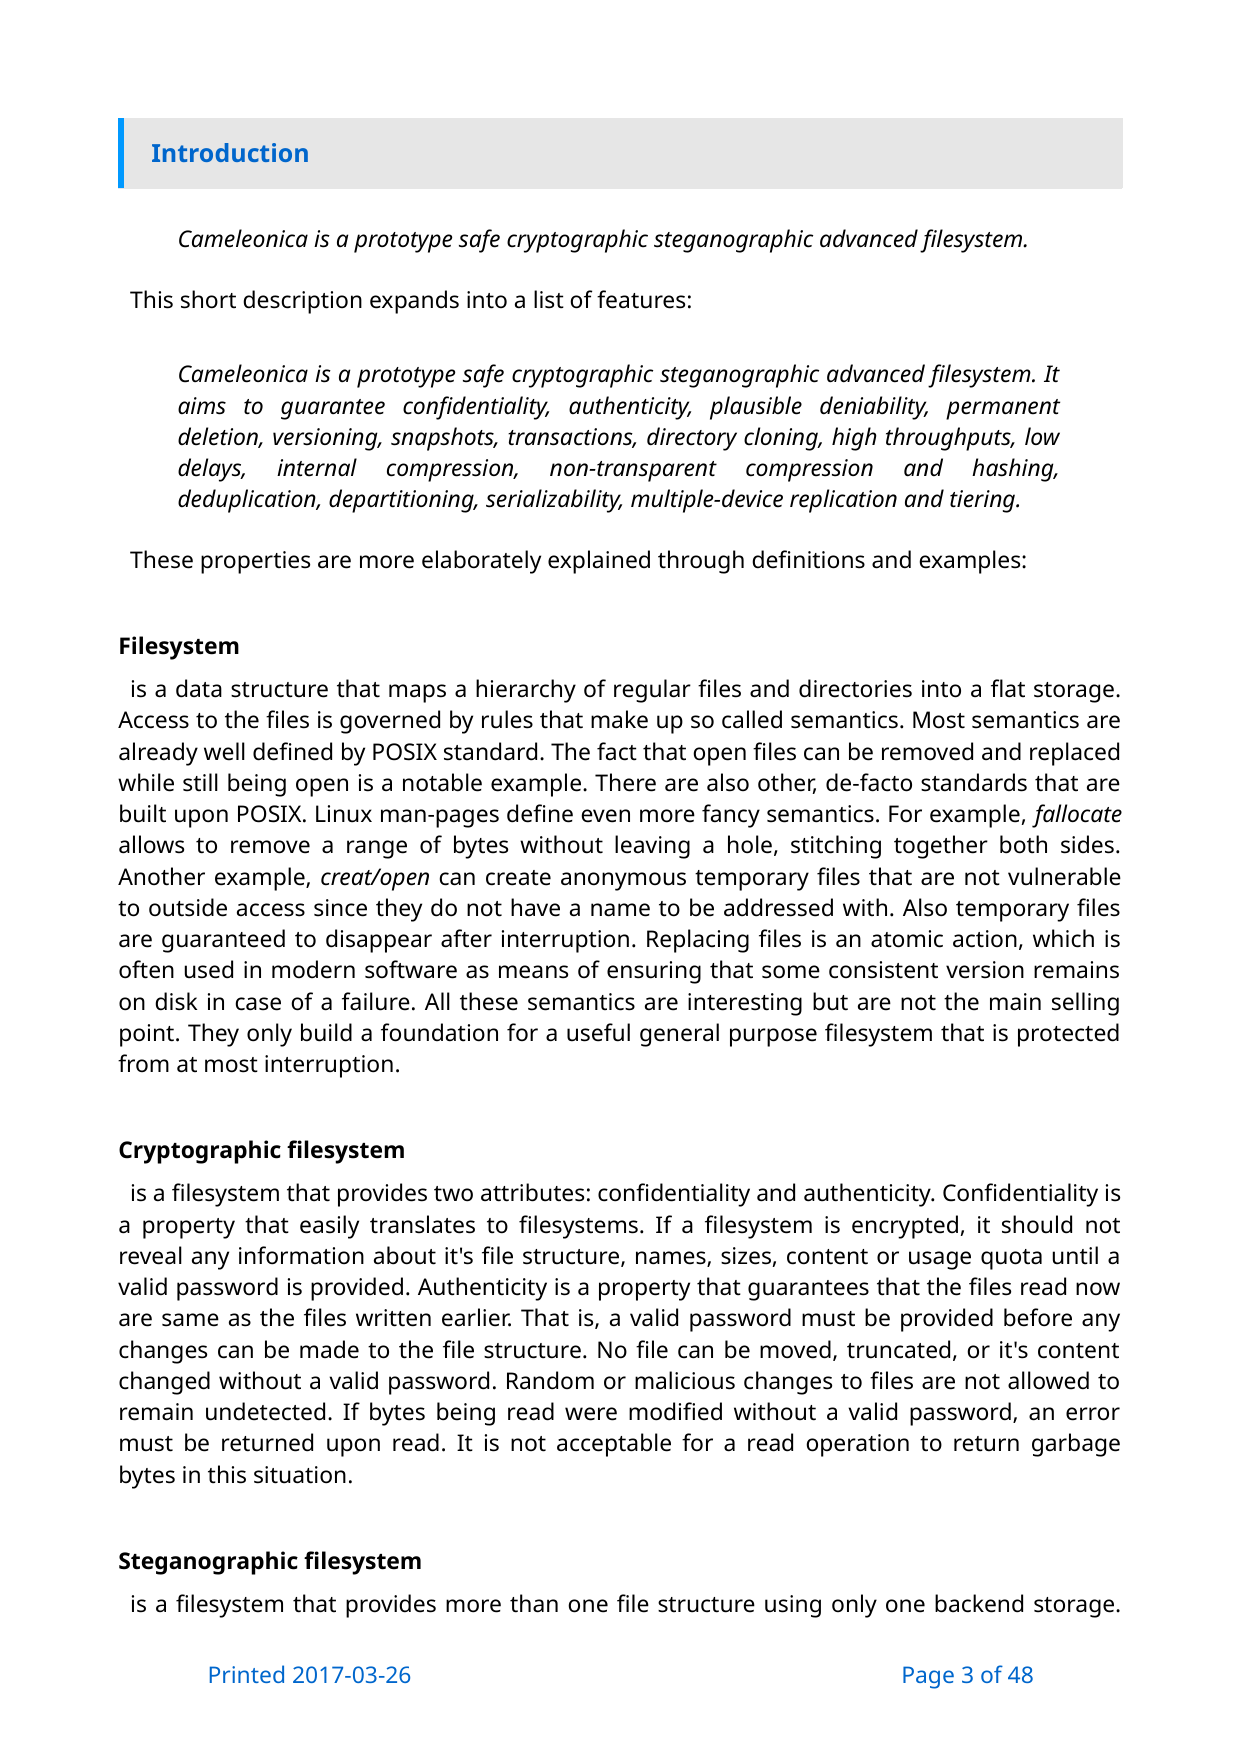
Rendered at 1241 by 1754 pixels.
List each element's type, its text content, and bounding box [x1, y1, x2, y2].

text is a filesystem that provides two attributes: confidentiality and authenticity. Confidentiality is a property that easily translates to filesystems. If a filesystem is encrypted, it should not reveal any information about it's file structure, names, sizes, content or usage quota until a valid password is provided. Authenticity is a property that guarantees that the files read now are same as the files written earlier. That is, a valid password must be provided before any changes can be made to the file structure. No file can be moved, truncated, or it's content changed without a valid password. Random or malicious changes to files are not allowed to remain undetected. If bytes being read were modified without a valid password, an error must be returned upon read. It is not acceptable for a read operation to return garbage bytes in this situation. [118, 1177, 1122, 1490]
subtitle Filesystem [118, 630, 1122, 661]
subtitle Introduction [124, 119, 1122, 188]
text This short description expands into a list of features: [118, 284, 1122, 315]
text Cameleonica is a prototype safe cryptographic steganographic advanced filesystem. [177, 223, 1063, 254]
text is a filesystem that provides more than one file structure using only one backend storage. [118, 1588, 1122, 1619]
subtitle Steganographic filesystem [118, 1545, 1122, 1576]
text is a data structure that maps a hierarchy of regular files and directories into a flat storage. Access to the files is governed by rules that make up so called semantics. Most semantics are already well defined by POSIX standard. The fact that open files can be removed and replaced while still being open is a notable example. There are also other, de-facto standards that are built upon POSIX. Linux man-pages define even more fancy semantics. For example, fallocate allows to remove a range of bytes without leaving a hole, stitching together both sides. Another example, creat/open can create anonymous temporary files that are not vulnerable to outside access since they do not have a name to be addressed with. Also temporary files are guaranteed to disappear after interruption. Replacing files is an atomic action, which is often used in modern software as means of ensuring that some consistent version remains on disk in case of a failure. All these semantics are interesting but are not the main selling point. They only build a foundation for a useful general purpose filesystem that is protected from at most interruption. [118, 673, 1122, 1079]
subtitle Cryptographic filesystem [118, 1134, 1122, 1166]
text Cameleonica is a prototype safe cryptographic steganographic advanced filesystem. It aims to guarantee confidentiality, authenticity, plausible deniability, permanent deletion, versioning, snapshots, transactions, directory cloning, high throughputs, low delays, internal compression, non-transparent compression and hashing, deduplication, departitioning, serializability, multiple-device replication and tiering. [177, 358, 1063, 514]
text These properties are more elaborately explained through definitions and examples: [118, 544, 1122, 575]
